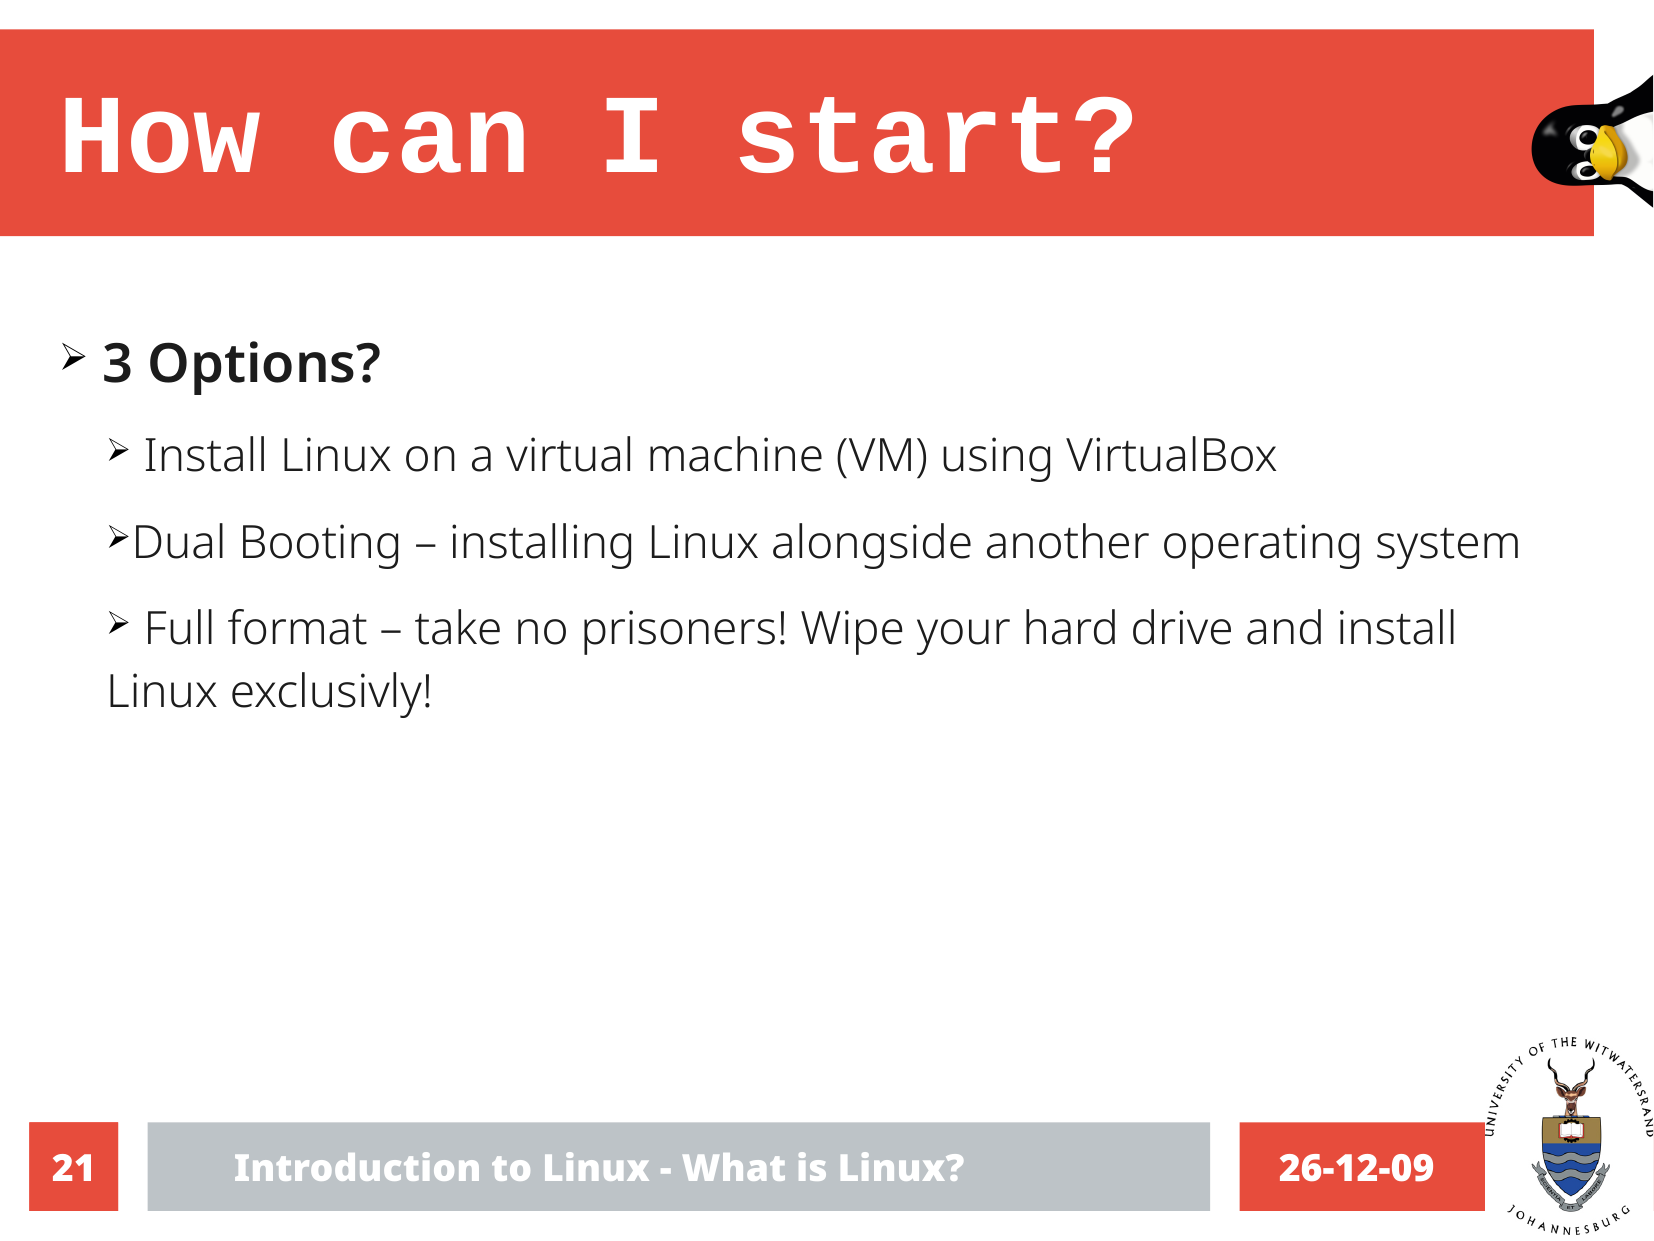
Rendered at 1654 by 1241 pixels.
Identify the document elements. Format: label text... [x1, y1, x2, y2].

title How can I start? [58, 59, 1594, 207]
list 3 Options? Install Linux on a virtual machine (VM) using VirtualBox Dual Booting – installing Linux alongside another operating system Full format – take no prisoners! Wipe your hard drive and install Linux exclusivly! [58, 324, 1565, 1093]
picture [1485, 1037, 1654, 1235]
picture [1514, 23, 1654, 276]
